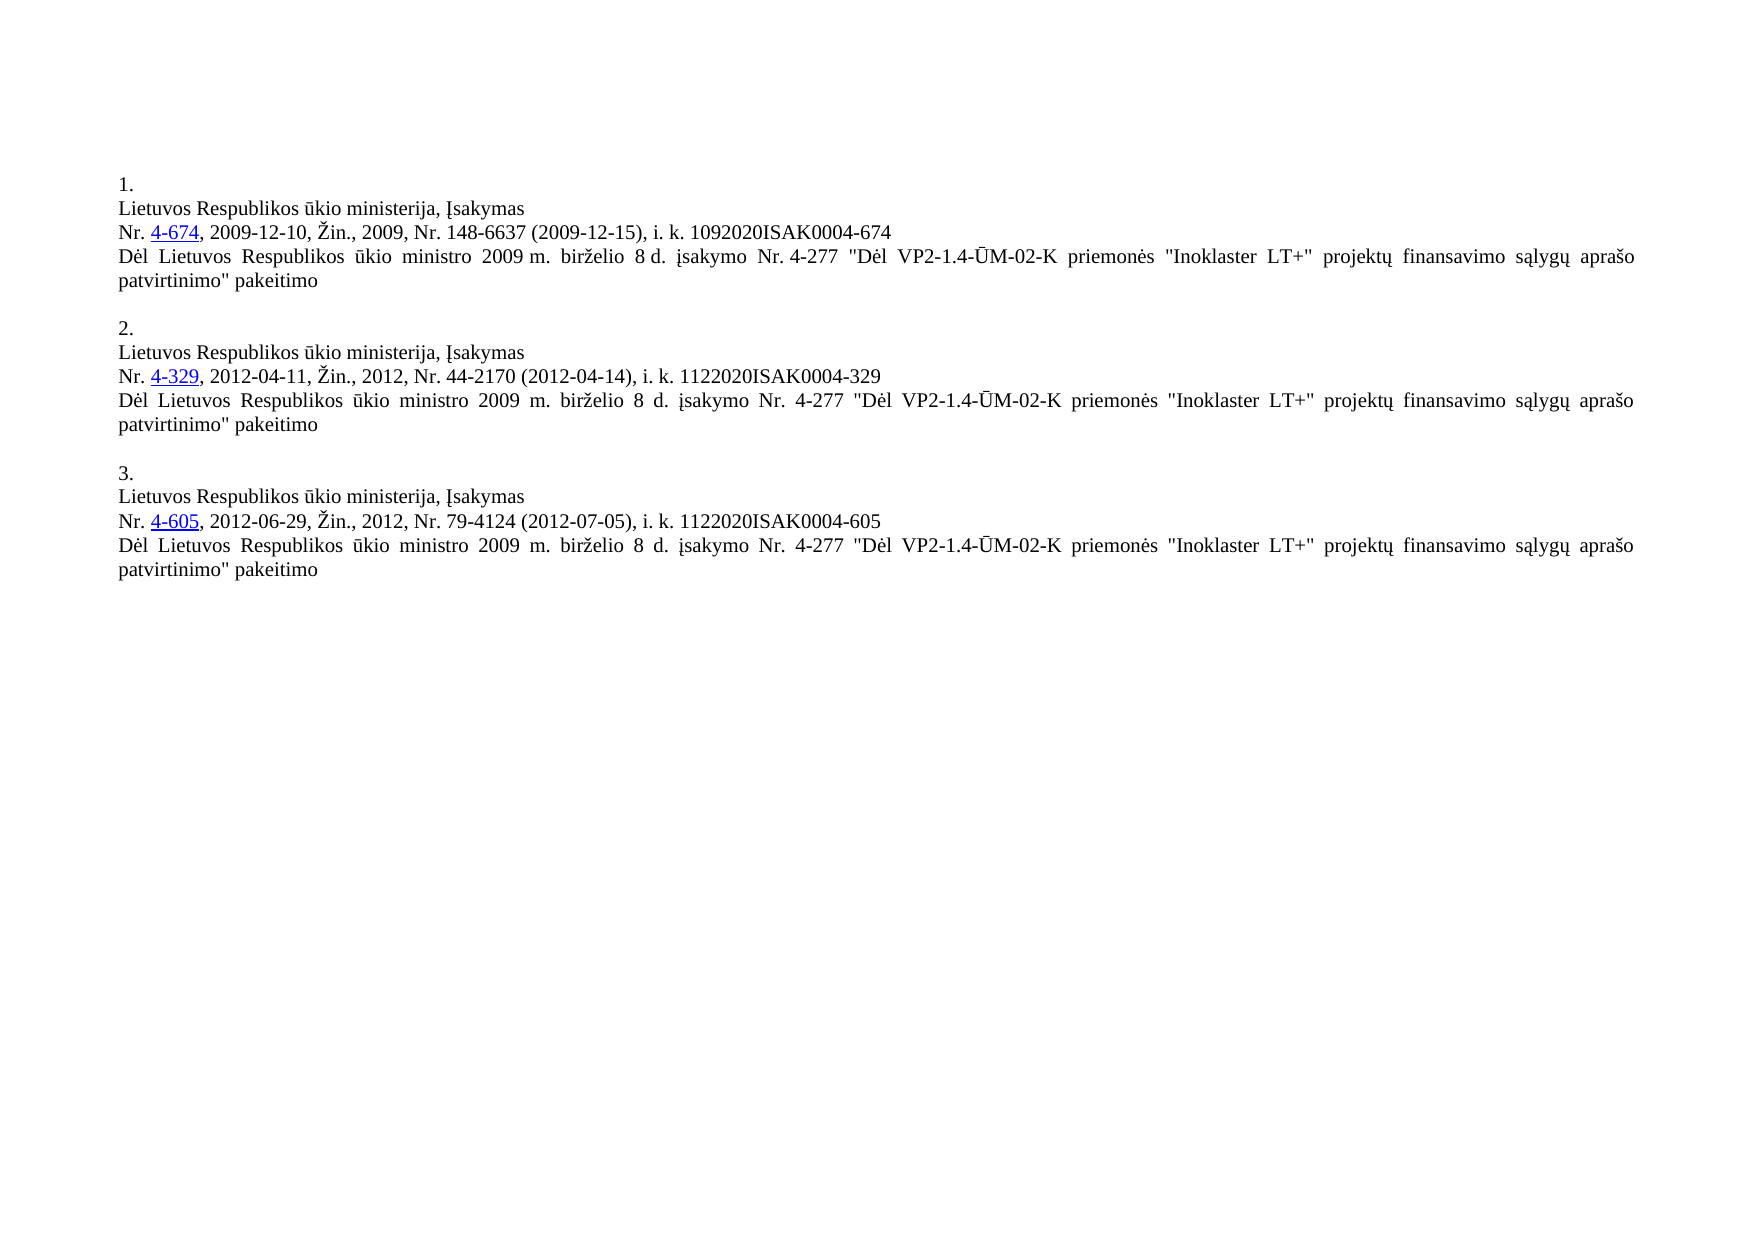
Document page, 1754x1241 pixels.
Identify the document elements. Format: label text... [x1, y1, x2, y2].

text 1. [118, 172, 1635, 196]
text 3. [118, 460, 1635, 484]
text Nr. 4-605, 2012-06-29, Žin., 2012, Nr. 79-4124 (2012-07-05), i. k. 1122020ISAK0004-605 [118, 508, 1635, 533]
text 2. [118, 316, 1635, 340]
text Lietuvos Respublikos ūkio ministerija, Įsakymas [118, 340, 1635, 364]
text Dėl Lietuvos Respublikos ūkio ministro 2009 m. birželio 8 d. įsakymo Nr. 4-277 "Dėl VP2-1.4-ŪM-02-K priemonės "Inoklaster LT+" projektų finansavimo sąlygų aprašo patvirtinimo" pakeitimo [118, 388, 1635, 436]
text Lietuvos Respublikos ūkio ministerija, Įsakymas [118, 484, 1635, 508]
text Nr. 4-674, 2009-12-10, Žin., 2009, Nr. 148-6637 (2009-12-15), i. k. 1092020ISAK0004-674 [118, 220, 1635, 244]
text Lietuvos Respublikos ūkio ministerija, Įsakymas [118, 196, 1635, 220]
text Dėl Lietuvos Respublikos ūkio ministro 2009 m. birželio 8 d. įsakymo Nr. 4-277 "Dėl VP2-1.4-ŪM-02-K priemonės "Inoklaster LT+" projektų finansavimo sąlygų aprašo patvirtinimo" pakeitimo [118, 244, 1635, 292]
text Nr. 4-329, 2012-04-11, Žin., 2012, Nr. 44-2170 (2012-04-14), i. k. 1122020ISAK0004-329 [118, 364, 1635, 388]
text Dėl Lietuvos Respublikos ūkio ministro 2009 m. birželio 8 d. įsakymo Nr. 4-277 "Dėl VP2-1.4-ŪM-02-K priemonės "Inoklaster LT+" projektų finansavimo sąlygų aprašo patvirtinimo" pakeitimo [118, 533, 1635, 581]
